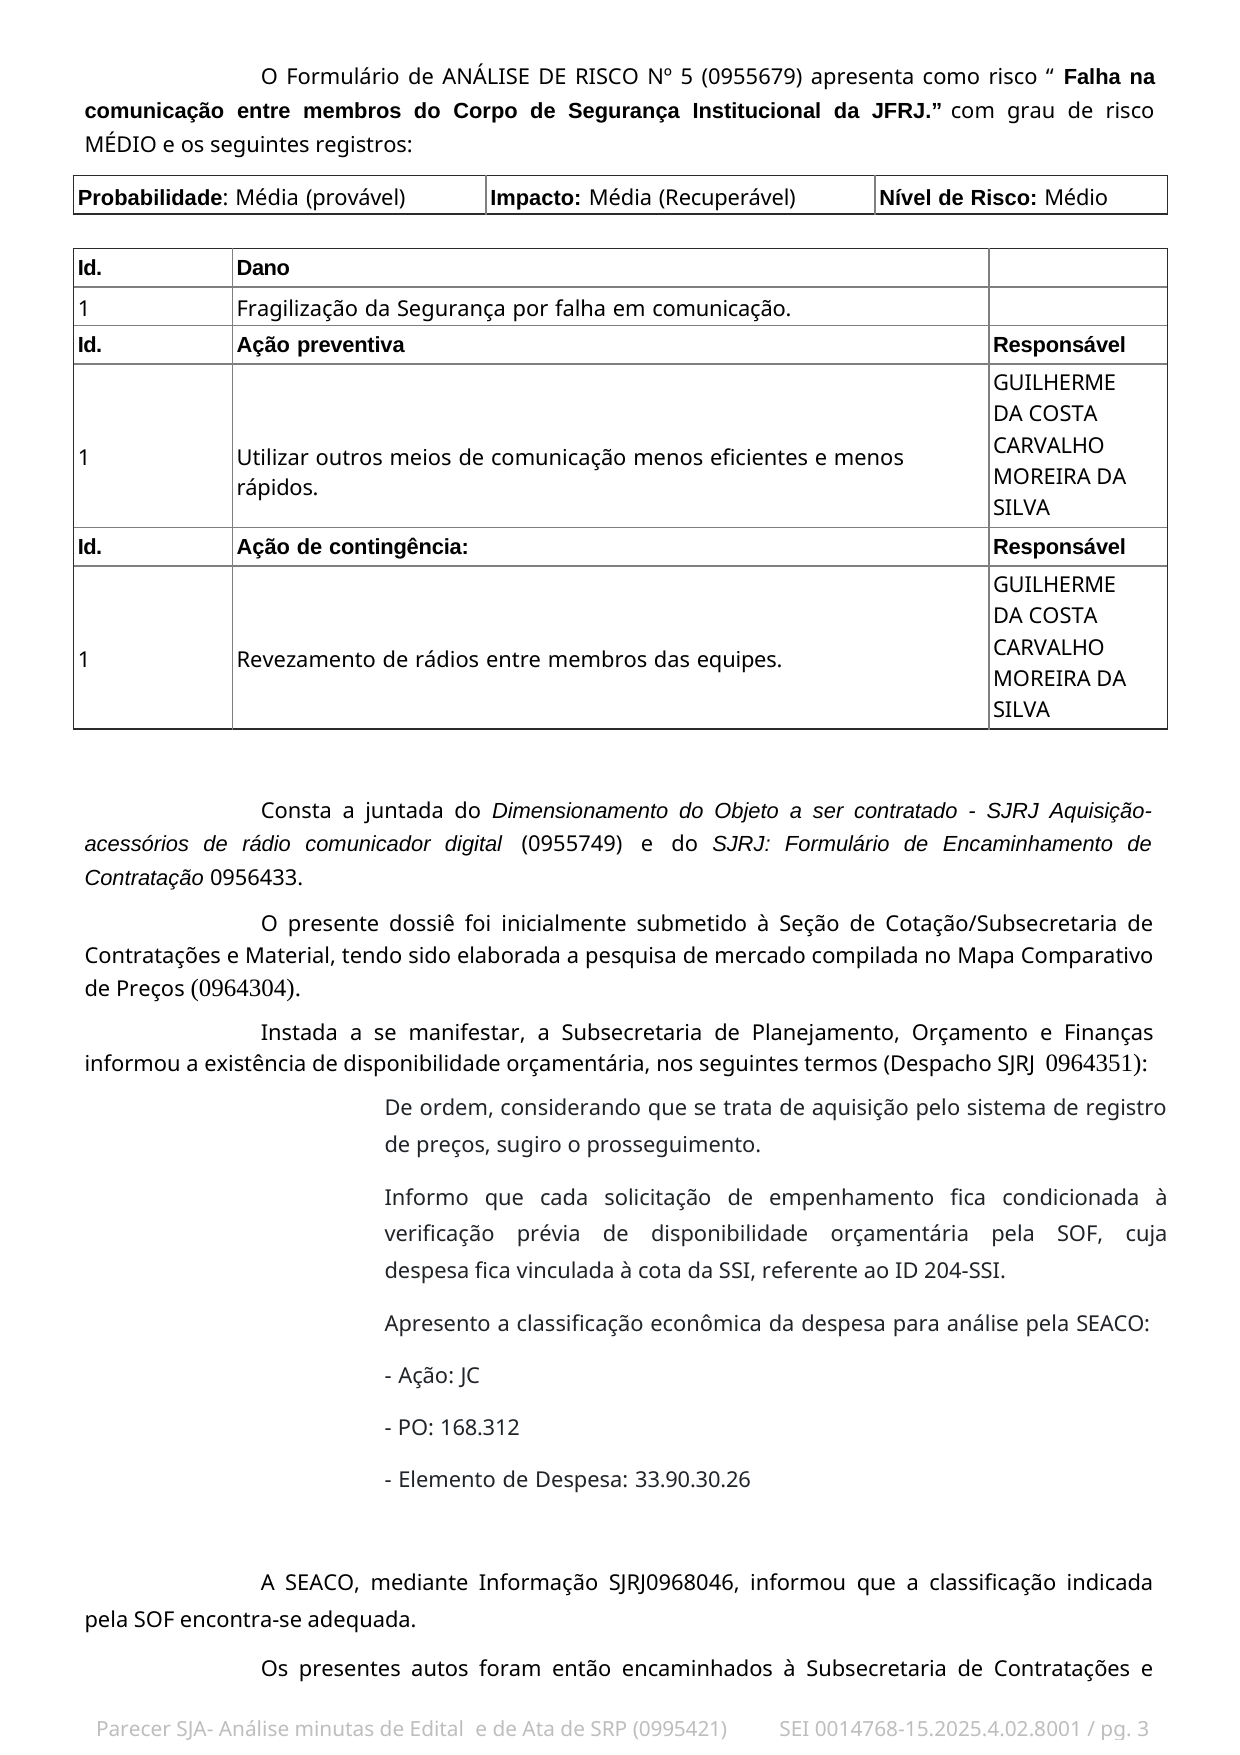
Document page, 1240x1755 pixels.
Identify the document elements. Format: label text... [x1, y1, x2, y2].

table_header Dano [233, 249, 988, 286]
table_cell Responsável [990, 528, 1167, 565]
text O Formulário de ANÁLISE DE RISCO Nº 5 (0955679) apresenta como risco “ Falha na comunicação entre membros do Corpo de Segurança Institucional da JFRJ.” com grau de risco MÉDIO e os seguintes registros: [84, 61, 1155, 158]
text O presente dossiê foi inicialmente submetido à Seção de Cotação/Subsecretaria de Contratações e Material, tendo sido elaborada a pesquisa de mercado compilada no Mapa Comparativo de Preços (0964304). [84, 908, 1155, 1002]
table_cell Id. [74, 528, 232, 565]
table_cell Ação preventiva [233, 326, 988, 363]
table_cell Revezamento de rádios entre membros das equipes. [233, 567, 988, 728]
table_cell Fragilização da Segurança por falha em comunicação. [233, 288, 988, 324]
table_cell GUILHERME DA COSTA CARVALHO MOREIRA DA SILVA [990, 365, 1167, 526]
table_cell Ação de contingência: [233, 528, 988, 565]
table_cell Utilizar outros meios de comunicação menos eficientes e menos rápidos. [233, 365, 988, 526]
text - PO: 168.312 [384, 1412, 1195, 1442]
text Os presentes autos foram então encaminhados à Subsecretaria de Contratações e [84, 1653, 1155, 1683]
table_cell Responsável [990, 326, 1167, 363]
list Elemento de Despesa: 33.90.30.26 [384, 1464, 1195, 1494]
table_cell 1 [74, 288, 232, 324]
table_cell Id. [74, 326, 232, 363]
table_header Impacto: Média (Recuperável) [487, 176, 874, 213]
table_cell [990, 288, 1167, 324]
table_header Nível de Risco: Médio [876, 176, 1167, 213]
table_header Id. [74, 249, 232, 286]
table_header [990, 249, 1167, 286]
table_cell 1 [74, 567, 232, 728]
table_cell GUILHERME DA COSTA CARVALHO MOREIRA DA SILVA [990, 567, 1167, 728]
table_header Probabilidade: Média (provável) [74, 176, 485, 213]
text A SEACO, mediante Informação SJRJ0968046, informou que a classificação indicada pela SOF encontra-se adequada. [84, 1567, 1153, 1633]
text De ordem, considerando que se trata de aquisição pelo sistema de registro de preços, sugiro o prosseguimento. [384, 1092, 1167, 1159]
list Ação: JC [384, 1360, 1195, 1390]
text Apresento a classificação econômica da despesa para análise pela SEACO: [384, 1308, 1195, 1338]
table_cell 1 [74, 365, 232, 526]
text Instada a se manifestar, a Subsecretaria de Planejamento, Orçamento e Finanças informou a existência de disponibilidade orçamentária, nos seguintes termos (Despacho SJRJ 0964351): [84, 1017, 1153, 1077]
text Informo que cada solicitação de empenhamento fica condicionada à verificação prévia de disponibilidade orçamentária pela SOF, cuja despesa fica vinculada à cota da SSI, referente ao ID 204-SSI. [384, 1182, 1167, 1285]
text Consta a juntada do Dimensionamento do Objeto a ser contratado - SJRJ Aquisição- acessórios de rádio comunicador digital (0955749) e do SJRJ: Formulário de Encaminhamento de Contratação 0956433. [84, 795, 1155, 892]
